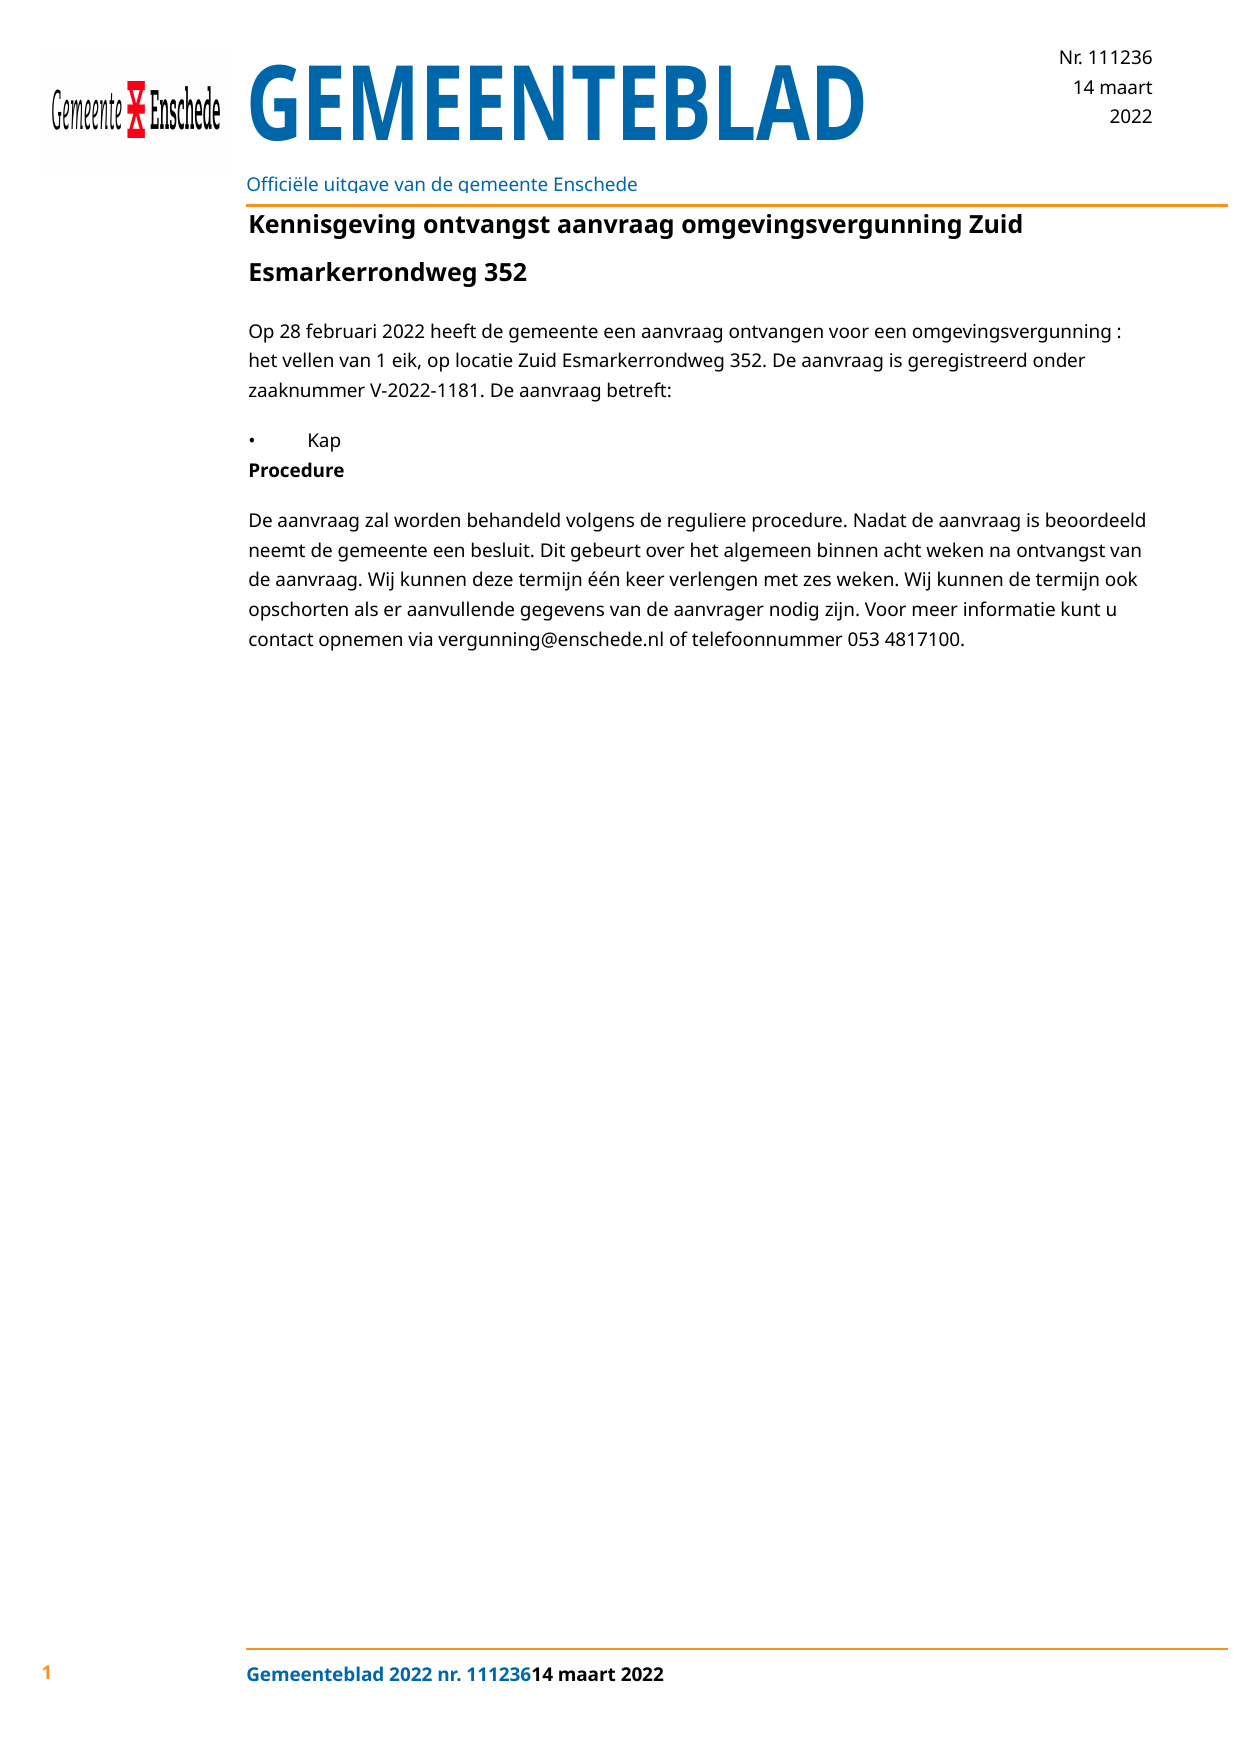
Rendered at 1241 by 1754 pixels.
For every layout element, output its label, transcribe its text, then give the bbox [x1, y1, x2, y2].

text De aanvraag zal worden behandeld volgens de reguliere procedure. Nadat de aanvraag is beoordeeld neemt de gemeente een besluit. Dit gebeurt over het algemeen binnen acht weken na ontvangst van de aanvraag. Wij kunnen deze termijn één keer verlengen met zes weken. Wij kunnen de termijn ook opschorten als er aanvullende gegevens van de aanvrager nodig zijn. Voor meer informatie kunt u contact opnemen via vergunning@enschede.nl of telefoonnummer 053 4817100. [248, 507, 1152, 652]
text Op 28 februari 2022 heeft de gemeente een aanvraag ontvangen voor een omgevingsvergunning : het vellen van 1 eik, op locatie Zuid Esmarkerrondweg 352. De aanvraag is geregistreerd onder zaaknummer V-2022-1181. De aanvraag betreft: [248, 318, 1152, 403]
picture [41, 47, 231, 172]
text Procedure [248, 457, 1152, 483]
list Kap [248, 427, 1152, 453]
text Kennisgeving ontvangst aanvraag omgevingsvergunning Zuid Esmarkerrondweg 352 [248, 207, 1152, 288]
